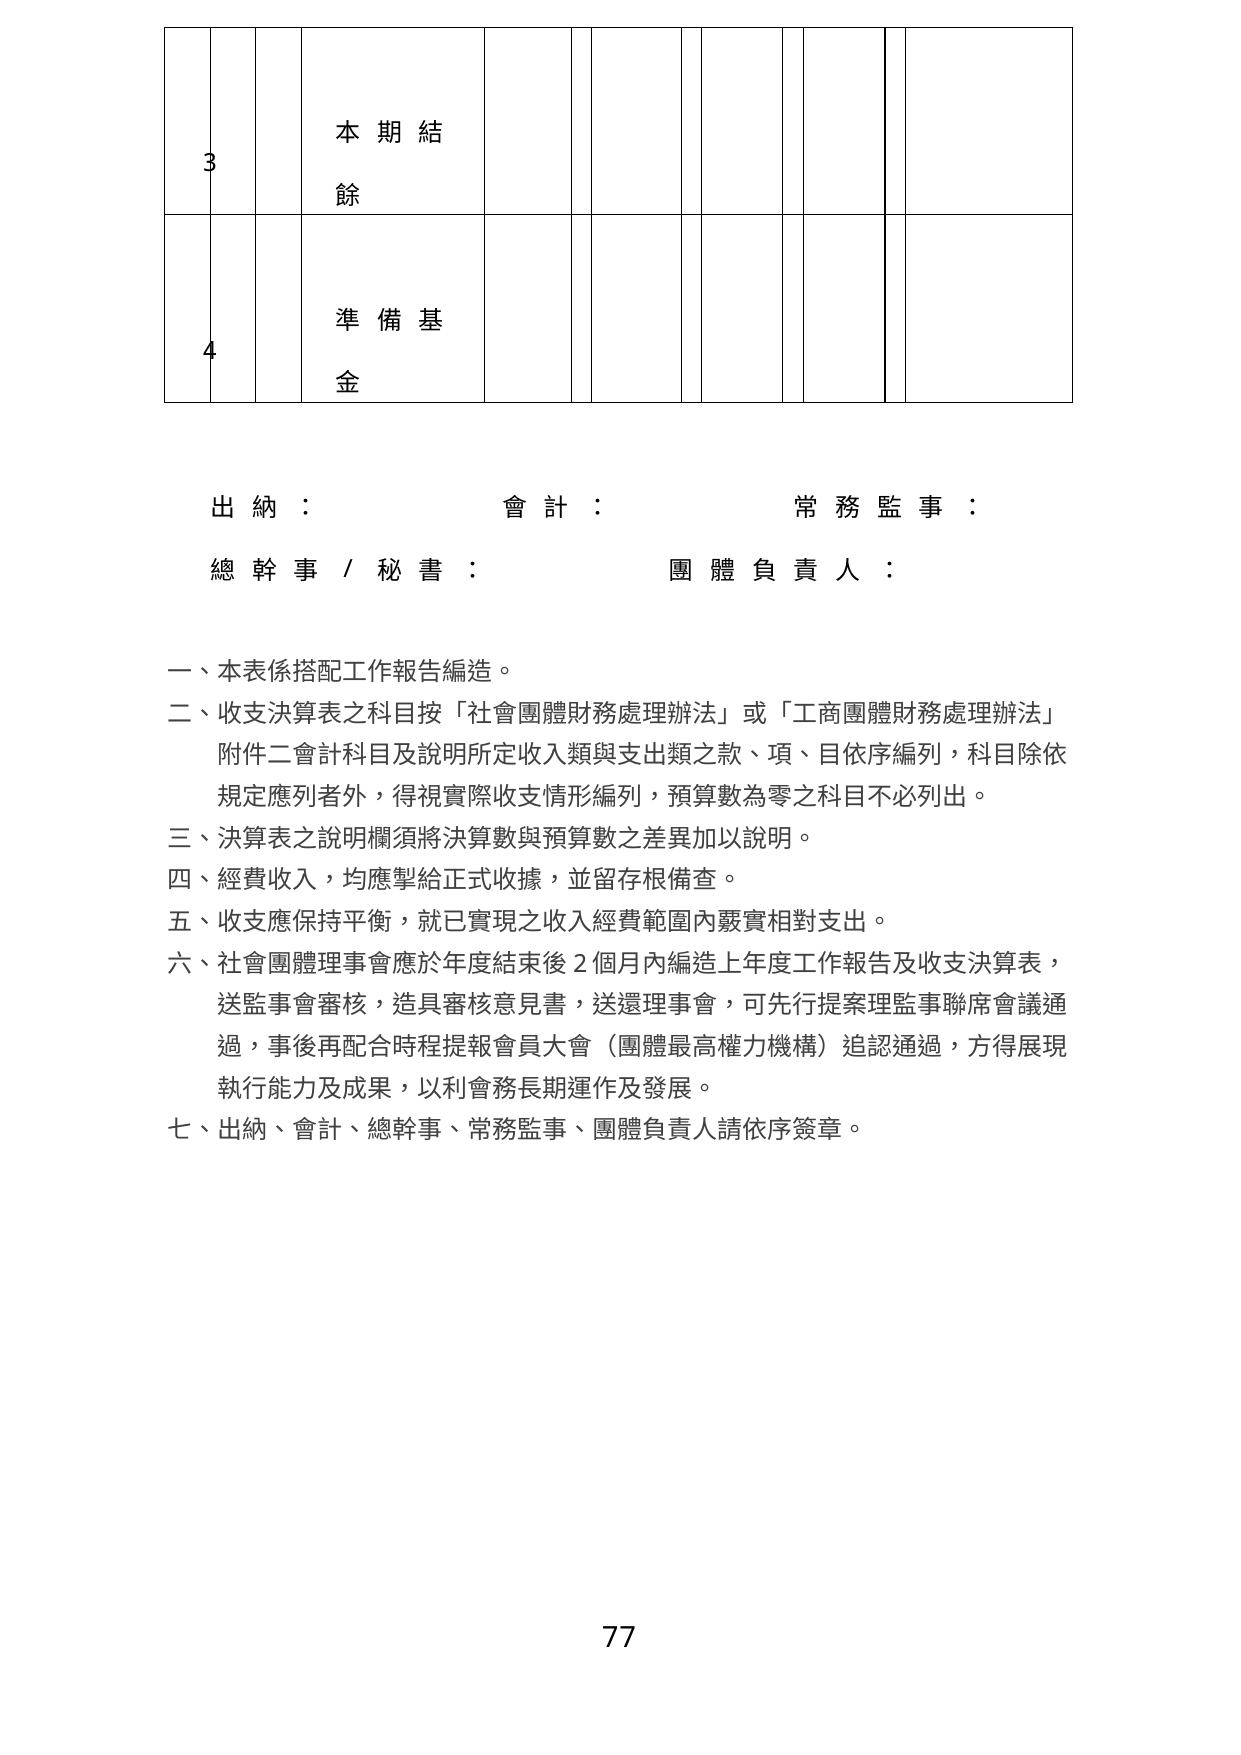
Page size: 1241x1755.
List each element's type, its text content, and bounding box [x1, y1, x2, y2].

table_cell 本期結餘 [302, 28, 484, 214]
table_cell [211, 28, 255, 214]
table_cell [906, 215, 1072, 402]
table_cell [886, 215, 905, 402]
table_cell [783, 28, 803, 214]
table_cell [485, 215, 571, 402]
table_cell 準備基金 [302, 215, 484, 402]
table_cell [804, 215, 884, 402]
table_cell [211, 215, 255, 402]
table_cell [702, 215, 782, 402]
table_cell [682, 215, 701, 402]
table_cell 出納： 會計： 常務監事： 總幹事/秘書： 團體負責人： 一、本表係搭配工作報告編造。 二、收支決算表之科目按「社會團體財務處理辦法」或「工商團體財務處理辦法」 附件二會計科目及說明所定收入類與支出類之款、項、目依序編列，科目除依 規定應列者外，得視實際收支情形編列，預算數為零之科目不必列出。 三、決算表之說明欄須將決算數與預算數之差異加以說明。 四、經費收入，均應掣給正式收據，並留存根備查。 五、收支應保持平衡，就已實現之收入經費範圍內覈實相對支出。 六、社會團體理事會應於年度結束後2個月內編造上年度工作報告及收支決算表， 送監事會審核，造具審核意見書，送還理事會，可先行提案理監事聯席會議通 過，事後再配合時程提報會員大會（團體最高權力機構）追認通過，方得展現 執行能力及成果，以利會務長期運作及發展。 七、出納、會計、總幹事、常務監事、團體負責人請依序簽章。 [165, 403, 1073, 1150]
table_cell [256, 28, 301, 214]
table_cell [485, 28, 571, 214]
table_cell [572, 28, 591, 214]
table_cell [804, 28, 884, 214]
table_cell [682, 28, 701, 214]
table_cell [886, 28, 905, 214]
table_cell 4 [165, 215, 210, 402]
table_cell [572, 215, 591, 402]
table_cell [592, 28, 681, 214]
table_cell [256, 215, 301, 402]
table_cell [592, 215, 681, 402]
table_cell [702, 28, 782, 214]
table_cell 3 [165, 28, 210, 214]
table_cell [906, 28, 1072, 214]
table_cell [783, 215, 803, 402]
